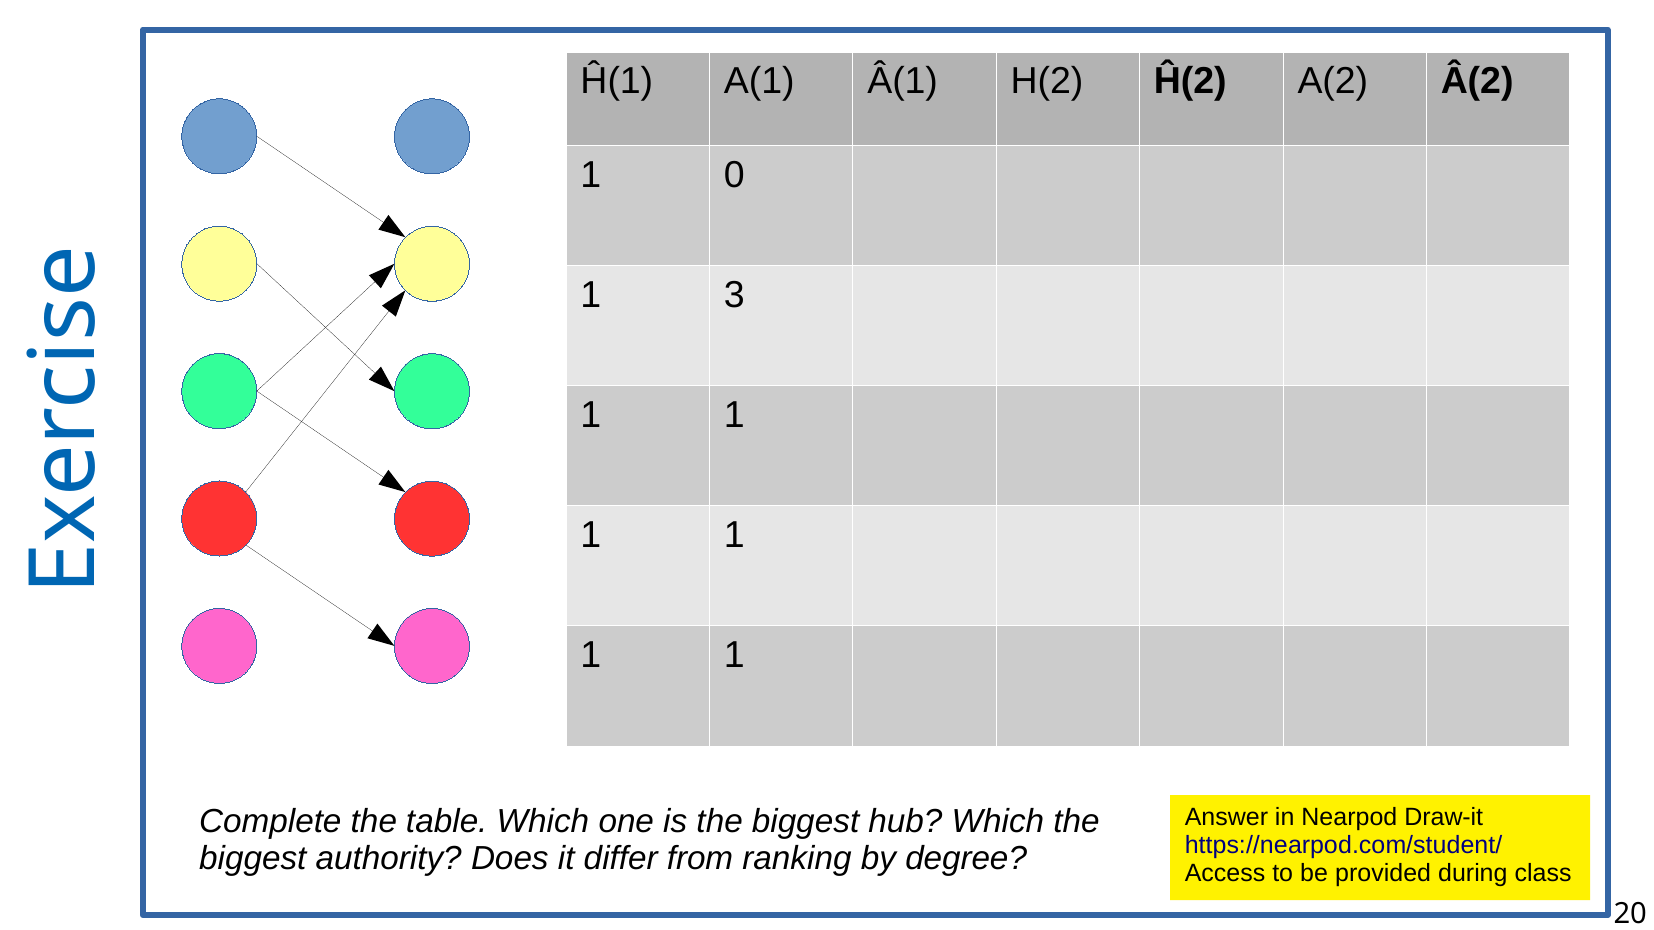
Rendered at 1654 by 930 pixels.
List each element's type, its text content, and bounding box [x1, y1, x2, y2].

text_box Answer in Nearpod Draw-ithttps://nearpod.com/student/ Access to be provided during class [1170, 795, 1591, 901]
text_box [181, 608, 257, 684]
table_cell [1284, 266, 1426, 385]
table_cell 3 [710, 266, 852, 385]
table_cell [997, 386, 1139, 505]
table_cell [853, 506, 996, 625]
table_header H(2) [997, 53, 1139, 145]
table_cell [853, 386, 996, 505]
table_cell [1140, 386, 1283, 505]
table_header Â(1) [853, 53, 996, 145]
table_cell [1427, 386, 1569, 505]
table_header Ĥ(1) [567, 53, 709, 145]
table_header Ĥ(2) [1140, 53, 1283, 145]
title Exercise [0, 150, 119, 691]
table_cell [997, 626, 1139, 746]
table_cell [1140, 506, 1283, 625]
table_cell [997, 146, 1139, 265]
table_cell [1427, 146, 1569, 265]
table_cell 1 [710, 386, 852, 505]
table_cell 0 [710, 146, 852, 265]
text_box Complete the table. Which one is the biggest hub? Which the biggest authority? Does it differ from ranking by degree? [184, 795, 1126, 899]
table_cell [1284, 386, 1426, 505]
table_cell [997, 266, 1139, 385]
text_box [394, 226, 470, 302]
table_cell [1427, 506, 1569, 625]
table_cell 1 [567, 266, 709, 385]
table_cell [1140, 146, 1283, 265]
table_cell [853, 146, 996, 265]
text_box [181, 353, 257, 429]
table_cell [1284, 146, 1426, 265]
text_box [394, 481, 470, 557]
table_header Â(2) [1427, 53, 1569, 145]
text_box [181, 226, 257, 302]
table_cell [997, 506, 1139, 625]
table_cell [1284, 506, 1426, 625]
text_box [394, 608, 470, 684]
table_cell 1 [567, 386, 709, 505]
table_cell [1140, 626, 1283, 746]
table_cell 1 [567, 506, 709, 625]
text_box [394, 353, 470, 429]
table_cell [1140, 266, 1283, 385]
table_cell [853, 626, 996, 746]
table_cell 1 [710, 626, 852, 746]
table_cell 1 [710, 506, 852, 625]
table_cell [1427, 626, 1569, 746]
table_header A(1) [710, 53, 852, 145]
text_box [394, 98, 470, 174]
text_box [181, 480, 257, 557]
table_cell [1284, 626, 1426, 746]
table_header A(2) [1284, 53, 1426, 145]
table_cell 1 [567, 146, 709, 265]
table_cell [1427, 266, 1569, 385]
table_cell [853, 266, 996, 385]
text_box [181, 98, 257, 174]
table_cell 1 [567, 626, 709, 746]
